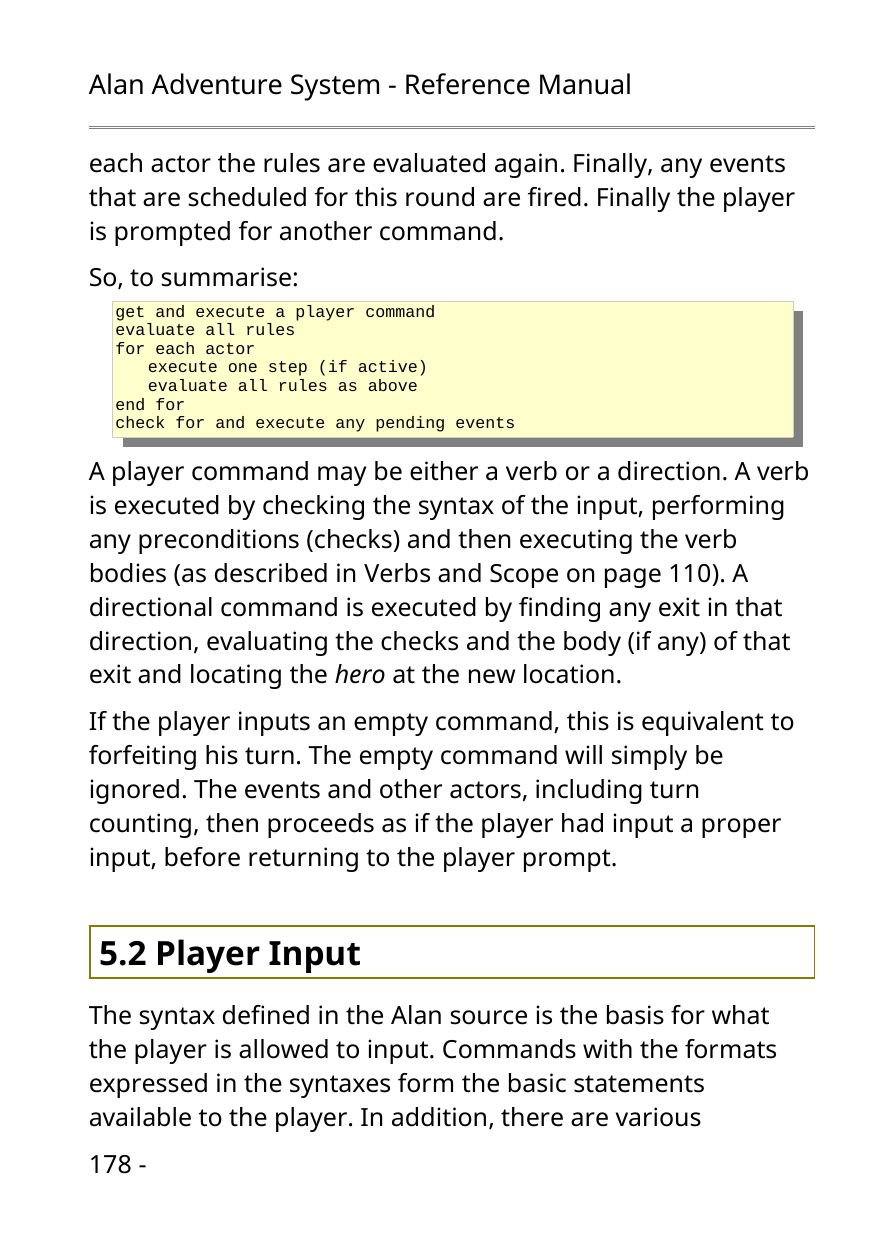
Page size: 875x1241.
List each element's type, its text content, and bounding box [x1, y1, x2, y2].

text If the player inputs an empty command, this is equivalent to forfeiting his turn. The empty command will simply be ignored. The events and other actors, including turn counting, then proceeds as if the player had input a proper input, before returning to the player prompt. [88, 704, 815, 874]
text get and execute a player command evaluate all rules for each actor execute one step (if active) evaluate all rules as above end for [113, 302, 793, 412]
text check for and execute any pending events [113, 412, 793, 437]
text each actor the rules are evaluated again. Finally, any events that are scheduled for this round are fired. Finally the player is prompted for another command. [88, 146, 815, 247]
text A player command may be either a verb or a direction. A verb is executed by checking the syntax of the input, performing any preconditions (checks) and then executing the verb bodies (as described in Verbs and Scope on page 85). A direc­tional command is executed by finding any exit in that direction, evaluating the checks and the body (if any) of that exit and locating the hero at the new location. [88, 454, 815, 691]
text The syntax defined in the Alan source is the basis for what the player is al­lowed to input. Commands with the formats expressed in the syntaxes form the basic statements available to the player. In addition, there are various [88, 998, 815, 1134]
text So, to summarise: [88, 260, 815, 294]
subtitle Player Input [91, 927, 814, 977]
